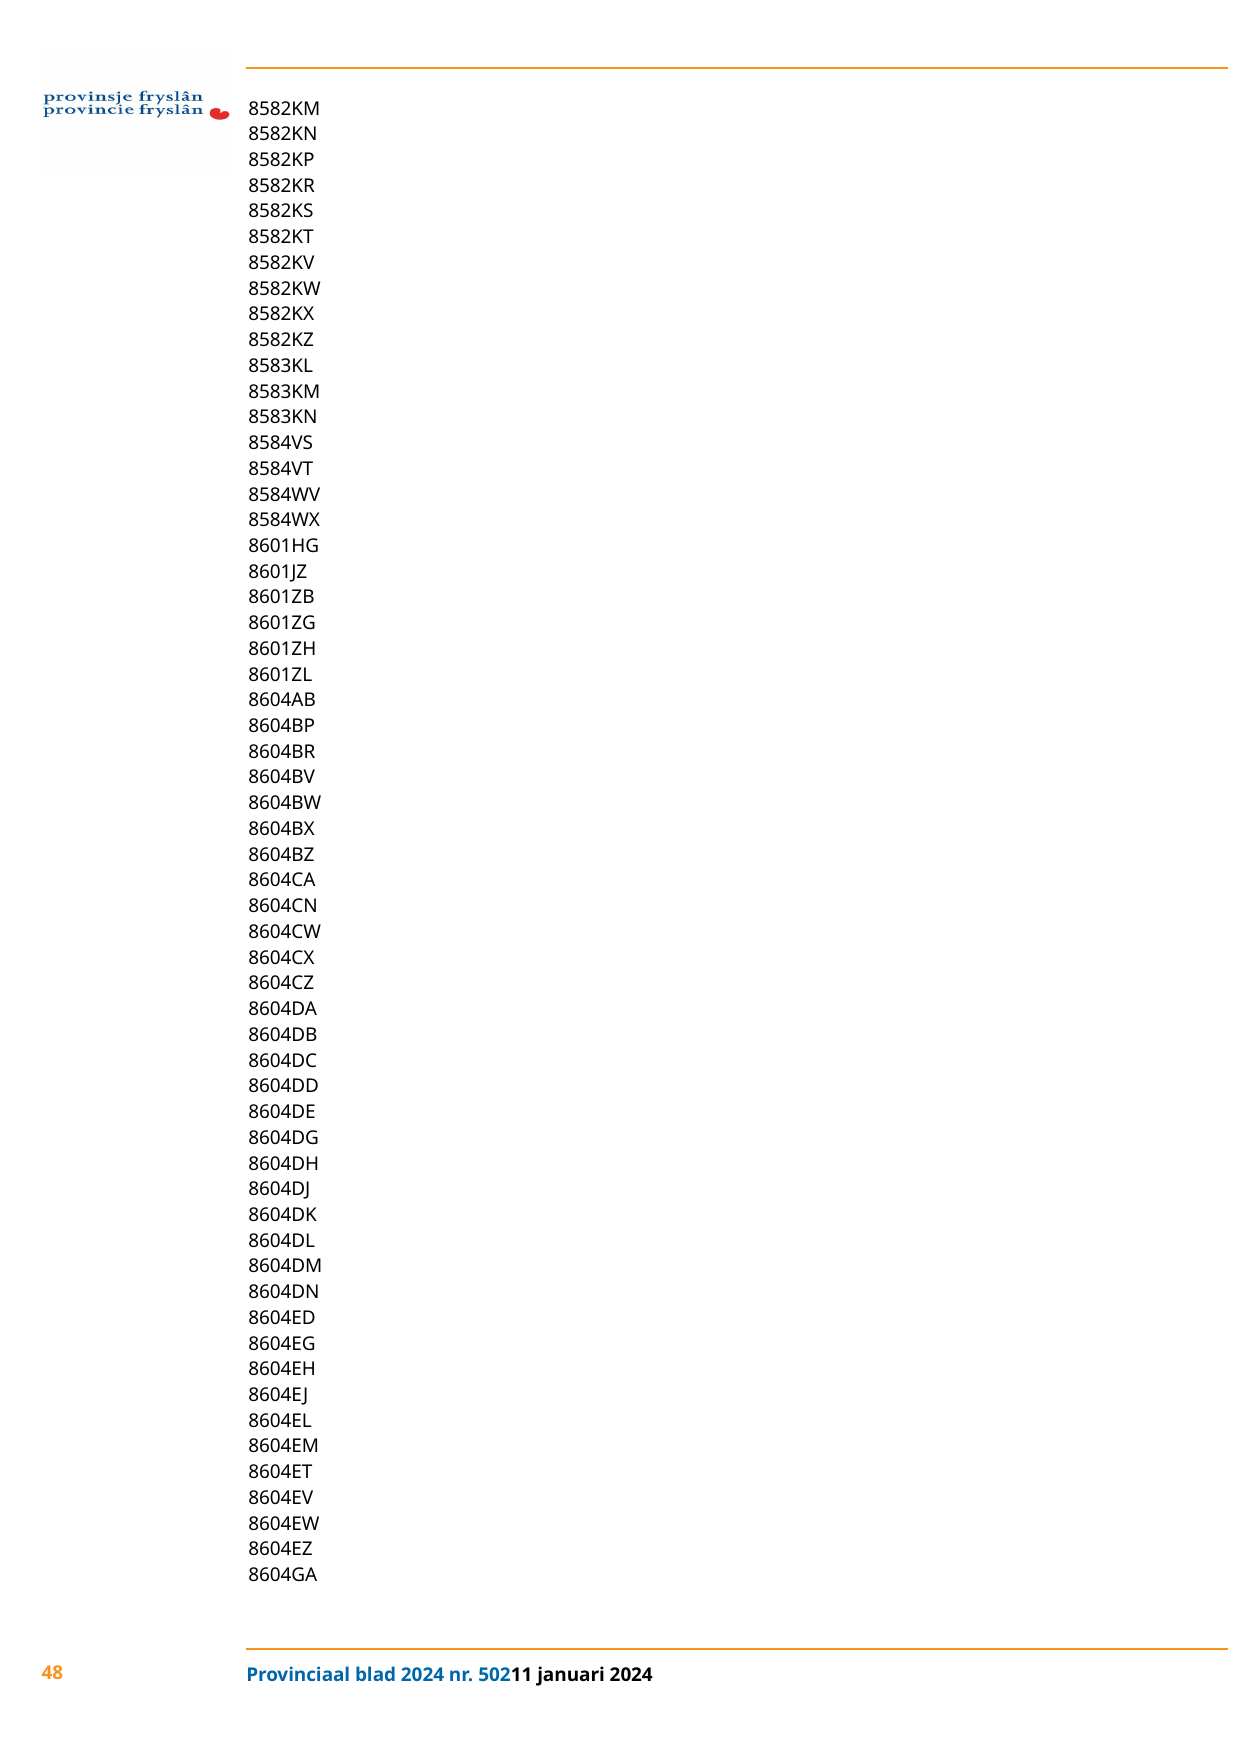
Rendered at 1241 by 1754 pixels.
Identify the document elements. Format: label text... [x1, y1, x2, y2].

table_cell 8604BX [248, 815, 1152, 841]
table_cell 8604DL [248, 1227, 1152, 1253]
table_cell 8601ZL [248, 661, 1152, 687]
table_cell 8582KV [248, 249, 1152, 275]
table_cell 8582KT [248, 224, 1152, 249]
table_cell 8604DD [248, 1073, 1152, 1098]
table_cell 8582KZ [248, 326, 1152, 352]
table_cell 8604DK [248, 1201, 1152, 1227]
table_cell 8604GA [248, 1561, 1152, 1587]
table_cell 8604BZ [248, 841, 1152, 867]
table_cell 8601HG [248, 532, 1152, 558]
table_cell 8604CZ [248, 970, 1152, 995]
table_cell 8582KP [248, 146, 1152, 172]
table_cell 8582KS [248, 198, 1152, 223]
table_cell 8582KN [248, 121, 1152, 146]
picture [41, 47, 231, 172]
table_cell 8604CW [248, 918, 1152, 944]
table_cell 8604EG [248, 1330, 1152, 1356]
table_cell 8604DC [248, 1047, 1152, 1072]
table_cell 8583KM [248, 378, 1152, 403]
table_cell 8604DB [248, 1021, 1152, 1047]
table_cell 8582KW [248, 275, 1152, 301]
table_cell 8604EV [248, 1484, 1152, 1510]
table_cell 8604ET [248, 1459, 1152, 1484]
table_cell 8604DN [248, 1278, 1152, 1304]
table_cell 8604DJ [248, 1175, 1152, 1201]
table_cell 8601ZB [248, 584, 1152, 609]
table_cell 8604EM [248, 1433, 1152, 1458]
table_cell 8584WX [248, 506, 1152, 532]
table_cell 8604DG [248, 1124, 1152, 1150]
table_cell 8604CX [248, 944, 1152, 969]
table_cell 8604BP [248, 712, 1152, 738]
table_cell 8582KR [248, 172, 1152, 198]
table_cell 8582KM [248, 95, 1152, 121]
table_cell 8604CA [248, 867, 1152, 892]
table_cell 8584VT [248, 455, 1152, 481]
table_cell 8604DM [248, 1253, 1152, 1278]
table_cell 8604EJ [248, 1381, 1152, 1407]
table_cell 8584VS [248, 429, 1152, 455]
table_cell 8604AB [248, 687, 1152, 712]
table_cell 8604CN [248, 893, 1152, 918]
table_cell 8604DE [248, 1098, 1152, 1124]
table_cell 8604DH [248, 1150, 1152, 1175]
table_cell 8604EL [248, 1407, 1152, 1433]
table_cell 8601JZ [248, 558, 1152, 584]
table_cell 8583KN [248, 404, 1152, 429]
table_cell 8601ZH [248, 635, 1152, 661]
table_cell 8604EH [248, 1356, 1152, 1381]
table_cell 8604BV [248, 764, 1152, 789]
table_cell 8604ED [248, 1304, 1152, 1330]
table_cell 8601ZG [248, 609, 1152, 635]
table_cell 8604BR [248, 738, 1152, 764]
table_cell 8584WV [248, 481, 1152, 506]
table_cell 8582KX [248, 301, 1152, 326]
table_cell 8583KL [248, 352, 1152, 378]
table_cell 8604EW [248, 1510, 1152, 1536]
table_cell 8604EZ [248, 1536, 1152, 1561]
table_cell 8604BW [248, 790, 1152, 815]
table_cell 8604DA [248, 995, 1152, 1021]
